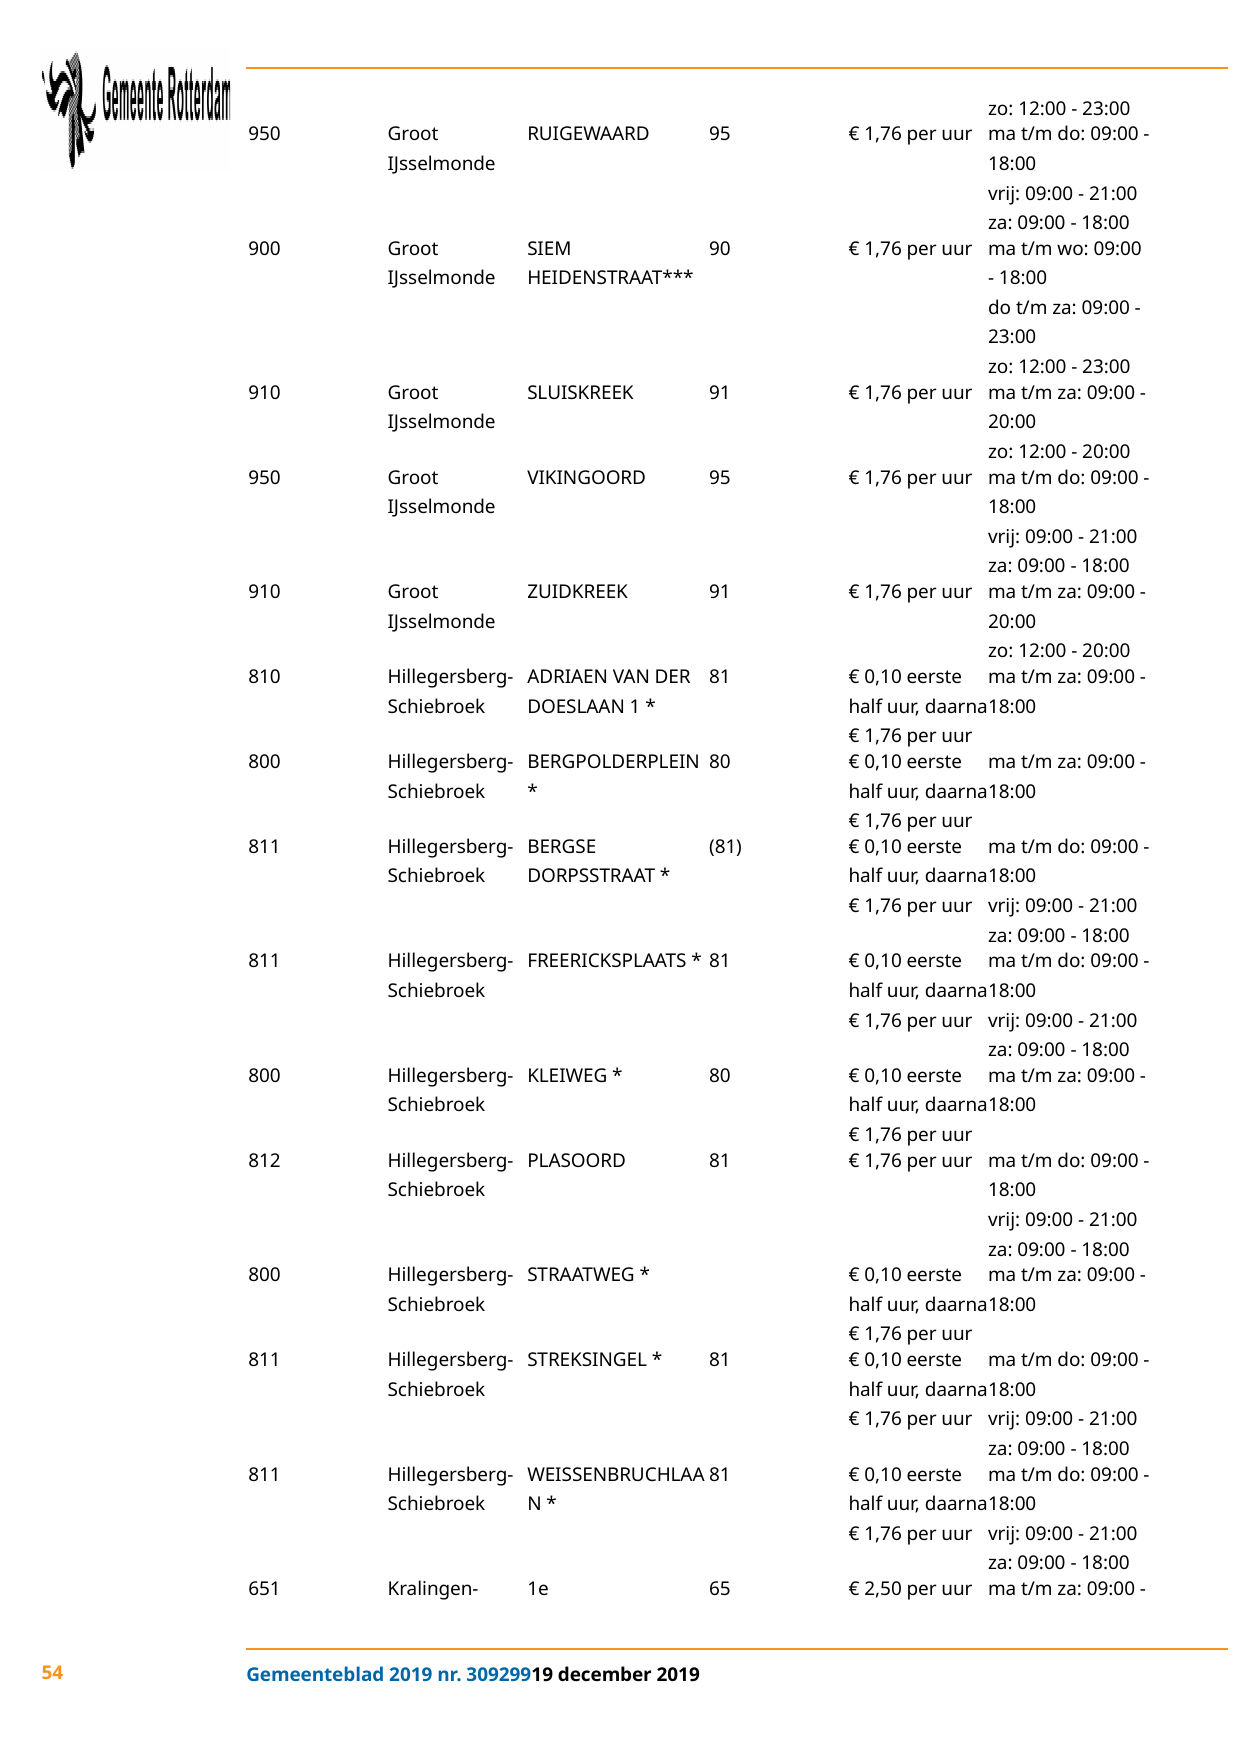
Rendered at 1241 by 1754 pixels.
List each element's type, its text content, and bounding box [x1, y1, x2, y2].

table_cell € 2,50 per uur [848, 1575, 988, 1601]
table_cell 910 [248, 579, 387, 663]
table_cell 80 [709, 748, 848, 833]
table_cell Groot IJsselmonde [388, 464, 527, 578]
table_cell 1e [527, 1575, 709, 1601]
table_cell ma t/m wo: 09:00 - 18:00 do t/m za: 09:00 - 23:00 zo: 12:00 - 23:00 [988, 235, 1152, 379]
table_cell € 0,10 eerste half uur, daarna € 1,76 per uur [848, 748, 988, 833]
table_cell zo: 12:00 - 23:00 [988, 95, 1152, 121]
table_cell 81 [709, 1461, 848, 1575]
table_cell € 0,10 eerste half uur, daarna € 1,76 per uur [848, 1062, 988, 1147]
table_cell [527, 95, 709, 121]
table_cell ma t/m za: 09:00 [988, 1575, 1152, 1601]
table_cell Groot IJsselmonde [388, 579, 527, 663]
table_cell Hillegersberg-Schiebroek [388, 833, 527, 948]
table_cell ma t/m za: 09:00 - 18:00 [988, 1062, 1152, 1147]
table_cell Groot IJsselmonde [388, 379, 527, 464]
table_cell ADRIAEN VAN DER DOESLAAN 1 * [527, 663, 709, 748]
table_cell ma t/m za: 09:00 - 20:00 zo: 12:00 - 20:00 [988, 579, 1152, 663]
table_cell € 1,76 per uur [848, 121, 988, 235]
table_cell Hillegersberg-Schiebroek [388, 1346, 527, 1461]
table_cell 812 [248, 1147, 387, 1261]
table_cell ma t/m do: 09:00 - 18:00 vrij: 09:00 - 21:00 za: 09:00 - 18:00 [988, 833, 1152, 948]
table_cell Hillegersberg-Schiebroek [388, 1147, 527, 1261]
table_cell 90 [709, 235, 848, 379]
table_cell [248, 95, 387, 121]
table_cell 800 [248, 748, 387, 833]
table_cell 81 [709, 1346, 848, 1461]
table_cell WEISSENBRUCHLAAN * [527, 1461, 709, 1575]
table_cell ma t/m do: 09:00 - 18:00 vrij: 09:00 - 21:00 za: 09:00 - 18:00 [988, 1346, 1152, 1461]
table_cell € 0,10 eerste half uur, daarna € 1,76 per uur [848, 1261, 988, 1346]
table_cell 80 [709, 1062, 848, 1147]
table_cell Groot IJsselmonde [388, 121, 527, 235]
table_cell 651 [248, 1575, 387, 1601]
table_cell ZUIDKREEK [527, 579, 709, 663]
table_cell STRAATWEG * [527, 1261, 709, 1346]
table_cell 91 [709, 379, 848, 464]
table_cell 81 [709, 663, 848, 748]
table_cell [848, 95, 988, 121]
table_cell 811 [248, 1346, 387, 1461]
table_cell ma t/m za: 09:00 - 18:00 [988, 1261, 1152, 1346]
table_cell € 1,76 per uur [848, 579, 988, 663]
table_cell ma t/m do: 09:00 - 18:00 vrij: 09:00 - 21:00 za: 09:00 - 18:00 [988, 1461, 1152, 1575]
table_cell Hillegersberg-Schiebroek [388, 748, 527, 833]
table_cell € 1,76 per uur [848, 235, 988, 379]
table_cell [709, 1261, 848, 1346]
table_cell 95 [709, 464, 848, 578]
table_cell 950 [248, 464, 387, 578]
table_cell 91 [709, 579, 848, 663]
table_cell Kralingen- [388, 1575, 527, 1601]
table_cell ma t/m za: 09:00 - 18:00 [988, 663, 1152, 748]
table_cell Hillegersberg-Schiebroek [388, 948, 527, 1062]
table_cell € 0,10 eerste half uur, daarna € 1,76 per uur [848, 663, 988, 748]
table_cell ma t/m za: 09:00 - 20:00 zo: 12:00 - 20:00 [988, 379, 1152, 464]
table_cell ma t/m do: 09:00 - 18:00 vrij: 09:00 - 21:00 za: 09:00 - 18:00 [988, 1147, 1152, 1261]
table_cell € 1,76 per uur [848, 1147, 988, 1261]
table_cell [709, 95, 848, 121]
table_cell 81 [709, 1147, 848, 1261]
table_cell 800 [248, 1062, 387, 1147]
table_cell VIKINGOORD [527, 464, 709, 578]
table_cell FREERICKSPLAATS * [527, 948, 709, 1062]
table_cell € 1,76 per uur [848, 379, 988, 464]
table_cell 811 [248, 833, 387, 948]
table_cell Hillegersberg-Schiebroek [388, 1062, 527, 1147]
table_cell ma t/m do: 09:00 - 18:00 vrij: 09:00 - 21:00 za: 09:00 - 18:00 [988, 948, 1152, 1062]
table_cell Hillegersberg-Schiebroek [388, 663, 527, 748]
table_cell STREKSINGEL * [527, 1346, 709, 1461]
table_cell [388, 95, 527, 121]
table_cell 811 [248, 948, 387, 1062]
table_cell 95 [709, 121, 848, 235]
picture [41, 47, 231, 172]
table_cell 65 [709, 1575, 848, 1601]
table_cell 910 [248, 379, 387, 464]
table_cell € 1,76 per uur [848, 464, 988, 578]
table_cell € 0,10 eerste half uur, daarna € 1,76 per uur [848, 948, 988, 1062]
table_cell 950 [248, 121, 387, 235]
table_cell 800 [248, 1261, 387, 1346]
table_cell Hillegersberg-Schiebroek [388, 1461, 527, 1575]
table_cell ma t/m do: 09:00 - 18:00 vrij: 09:00 - 21:00 za: 09:00 - 18:00 [988, 121, 1152, 235]
table_cell € 0,10 eerste half uur, daarna € 1,76 per uur [848, 1461, 988, 1575]
table_cell BERGPOLDERPLEIN * [527, 748, 709, 833]
table_cell KLEIWEG * [527, 1062, 709, 1147]
table_cell ma t/m za: 09:00 - 18:00 [988, 748, 1152, 833]
table_cell SIEM HEIDENSTRAAT*** [527, 235, 709, 379]
table_cell Groot IJsselmonde [388, 235, 527, 379]
table_cell 900 [248, 235, 387, 379]
table_cell BERGSE DORPSSTRAAT * [527, 833, 709, 948]
table_cell (81) [709, 833, 848, 948]
table_cell 811 [248, 1461, 387, 1575]
table_cell € 0,10 eerste half uur, daarna € 1,76 per uur [848, 1346, 988, 1461]
table_cell PLASOORD [527, 1147, 709, 1261]
table_cell RUIGEWAARD [527, 121, 709, 235]
table_cell ma t/m do: 09:00 - 18:00 vrij: 09:00 - 21:00 za: 09:00 - 18:00 [988, 464, 1152, 578]
table_cell 810 [248, 663, 387, 748]
table_cell 81 [709, 948, 848, 1062]
table_cell Hillegersberg-Schiebroek [388, 1261, 527, 1346]
table_cell SLUISKREEK [527, 379, 709, 464]
table_cell € 0,10 eerste half uur, daarna € 1,76 per uur [848, 833, 988, 948]
